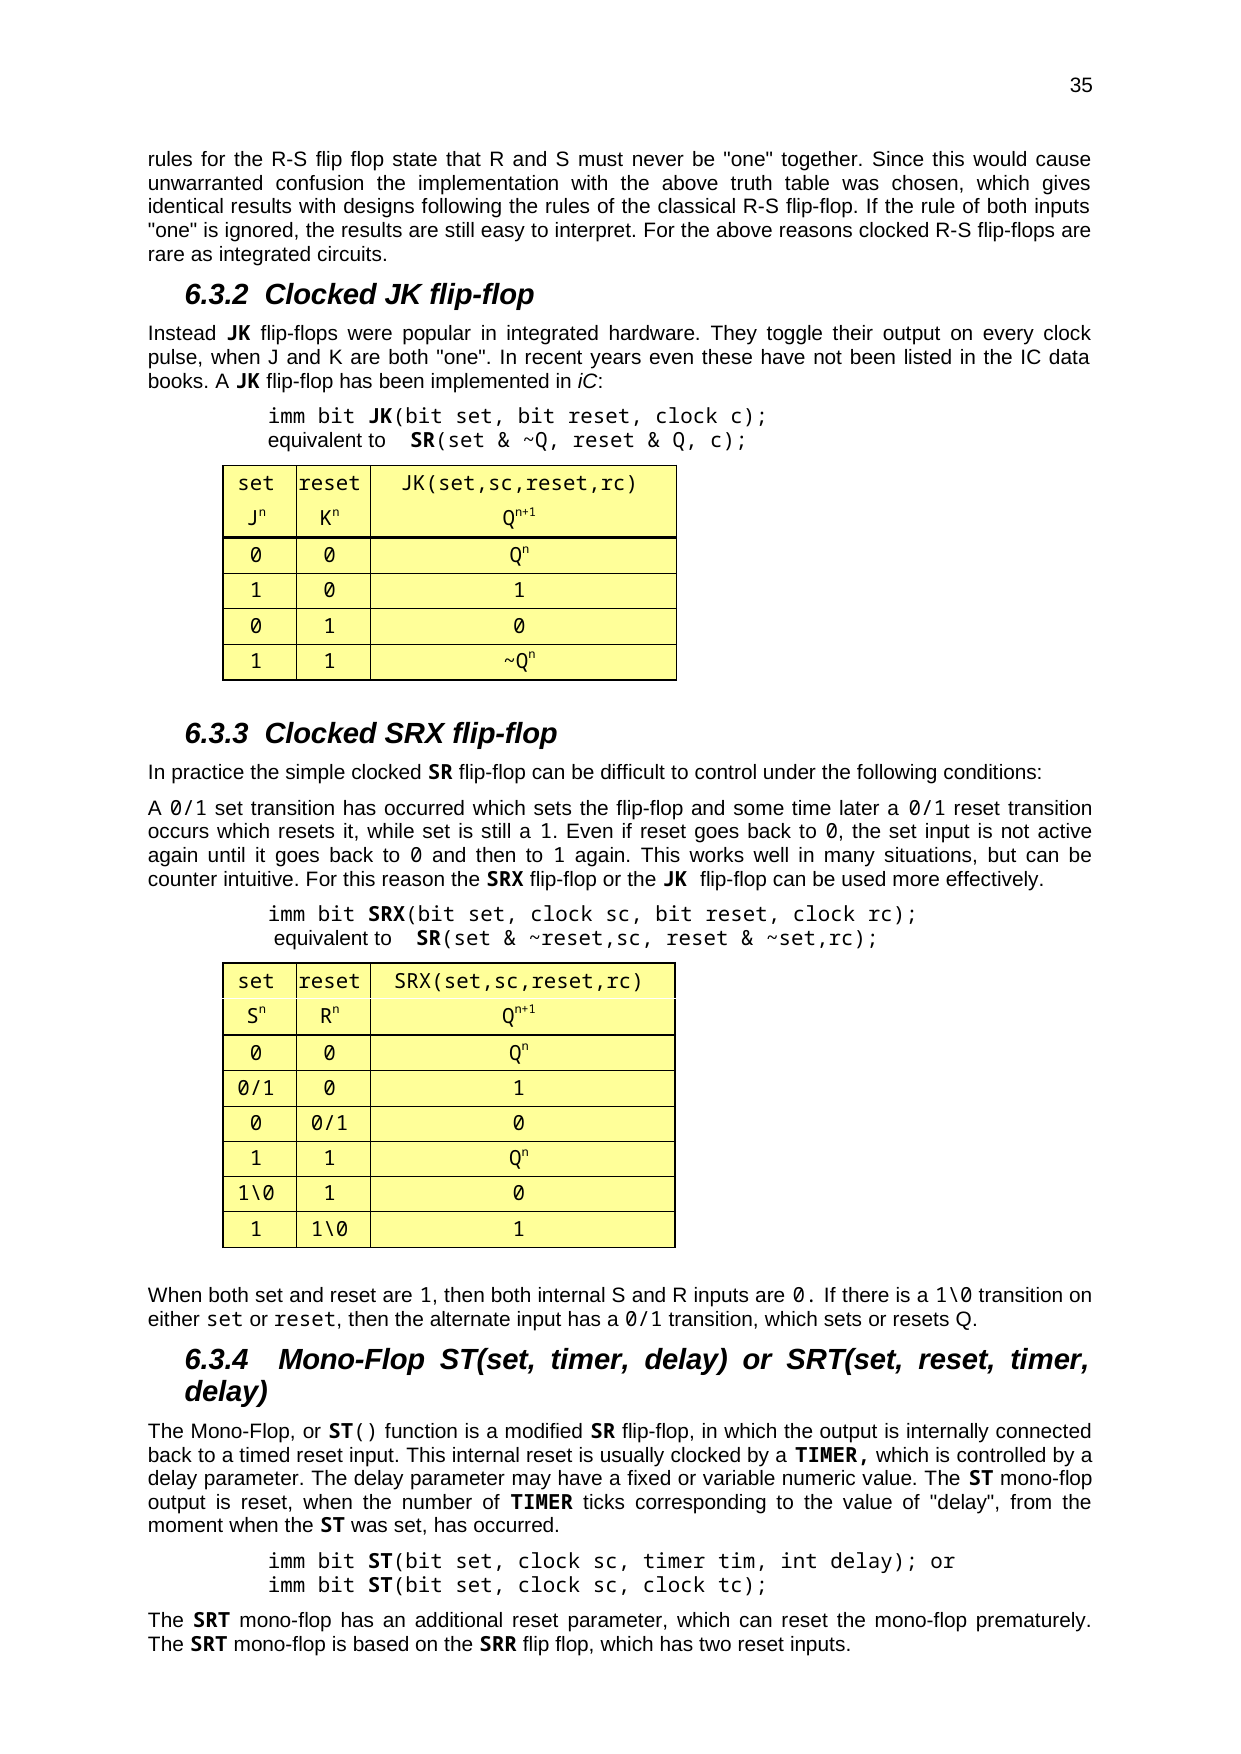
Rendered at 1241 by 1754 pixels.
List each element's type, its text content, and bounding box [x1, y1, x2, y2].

table_cell 0 [371, 1177, 674, 1211]
table_cell Qn [371, 1036, 674, 1070]
subtitle Clocked SRX flip-flop [184, 717, 1092, 749]
text rules for the R-S flip flop state that R and S must never be "one" together. Since this would cause unwarranted confusion the implementation with the above truth table was chosen, which gives identical results with designs following the rules of the classical R-S flip-flop. If the rule of both inputs "one" is ignored, the results are still easy to interpret. For the above reasons clocked R-S flip-flops are rare as integrated circuits. [148, 148, 1092, 266]
table_cell 0 [297, 1036, 370, 1070]
table_cell 1\0 [297, 1212, 370, 1247]
table_cell 1 [297, 1142, 370, 1176]
table_cell 0/1 [297, 1107, 370, 1141]
table_cell 1 [297, 1177, 370, 1211]
table_cell 1 [371, 1212, 674, 1247]
table_header reset [297, 964, 370, 998]
table_cell 0 [224, 1107, 296, 1141]
table_cell 1 [224, 1212, 296, 1247]
subtitle Clocked JK flip-flop [184, 278, 1092, 310]
table_cell 0 [224, 1036, 296, 1070]
text The Mono-Flop, or ST() function is a modified SR flip-flop, in which the output is internally connected back to a timed reset input. This internal reset is usually clocked by a TIMER, which is controlled by a delay parameter. The delay parameter may have a fixed or variable numeric value. The ST mono-flop output is reset, when the number of TIMER ticks corresponding to the value of "delay", from the moment when the ST was set, has occurred. [148, 1419, 1092, 1538]
text In practice the simple clocked SR flip-flop can be difficult to control under the following conditions: [148, 761, 1092, 784]
table_cell 0 [297, 574, 370, 608]
table_cell ~Qn [371, 645, 676, 679]
table_cell Qn+1 [371, 501, 676, 536]
table_header JK(set,sc,reset,rc) [371, 466, 676, 501]
table_cell 1\0 [224, 1177, 296, 1211]
table_header set [224, 964, 296, 998]
table_cell Jn [224, 501, 296, 536]
table_cell 1 [297, 645, 370, 679]
table_cell 0 [297, 1071, 370, 1106]
table_header set [224, 466, 296, 501]
table_header reset [297, 466, 370, 501]
table_cell 0 [371, 609, 676, 644]
table_cell Sn [224, 999, 296, 1034]
subtitle Mono-Flop ST(set, timer, delay) or SRT(set, reset, timer, delay) [184, 1343, 1092, 1408]
table_cell 1 [224, 1142, 296, 1176]
text imm bit ST(bit set, clock sc, timer tim, int delay); or imm bit ST(bit set, clock sc, clock tc); [268, 1549, 1092, 1597]
text Instead JK flip-flops were popular in integrated hardware. They toggle their output on every clock pulse, when J and K are both "one". In recent years even these have not been listed in the IC data books. A JK flip-flop has been implemented in iC: [148, 322, 1092, 393]
table_cell 0/1 [224, 1071, 296, 1106]
text When both set and reset are 1, then both internal S and R inputs are 0. If there is a 1\0 transition on either set or reset, then the alternate input has a 0/1 transition, which sets or resets Q. [148, 1284, 1092, 1331]
text imm bit JK(bit set, bit reset, clock c); equivalent to SR(set & ~Q, reset & Q, c); [268, 405, 1092, 452]
table_cell Qn+1 [371, 999, 674, 1034]
text A 0/1 set transition has occurred which sets the flip-flop and some time later a 0/1 reset transition occurs which resets it, while set is still a 1. Even if reset goes back to 0, the set input is not active again until it goes back to 0 and then to 1 again. This works well in many situations, but can be counter intuitive. For this reason the SRX flip-flop or the JK flip-flop can be used more effectively. [148, 796, 1092, 891]
table_cell Qn [371, 1142, 674, 1176]
table_cell 0 [224, 539, 296, 573]
table_cell 0 [297, 539, 370, 573]
table_cell 1 [371, 1071, 674, 1106]
text imm bit SRX(bit set, clock sc, bit reset, clock rc); equivalent to SR(set & ~reset,sc, reset & ~set,rc); [268, 903, 1092, 950]
table_cell 0 [224, 609, 296, 644]
text The SRT mono-flop has an additional reset parameter, which can reset the mono-flop prematurely. The SRT mono-flop is based on the SRR flip flop, which has two reset inputs. [148, 1608, 1092, 1656]
table_cell 0 [371, 1107, 674, 1141]
table_header SRX(set,sc,reset,rc) [371, 964, 674, 998]
table_cell 1 [297, 609, 370, 644]
table_cell Rn [297, 999, 370, 1034]
table_cell Kn [297, 501, 370, 536]
table_cell 1 [224, 645, 296, 679]
table_cell 1 [224, 574, 296, 608]
table_cell Qn [371, 539, 676, 573]
table_cell 1 [371, 574, 676, 608]
